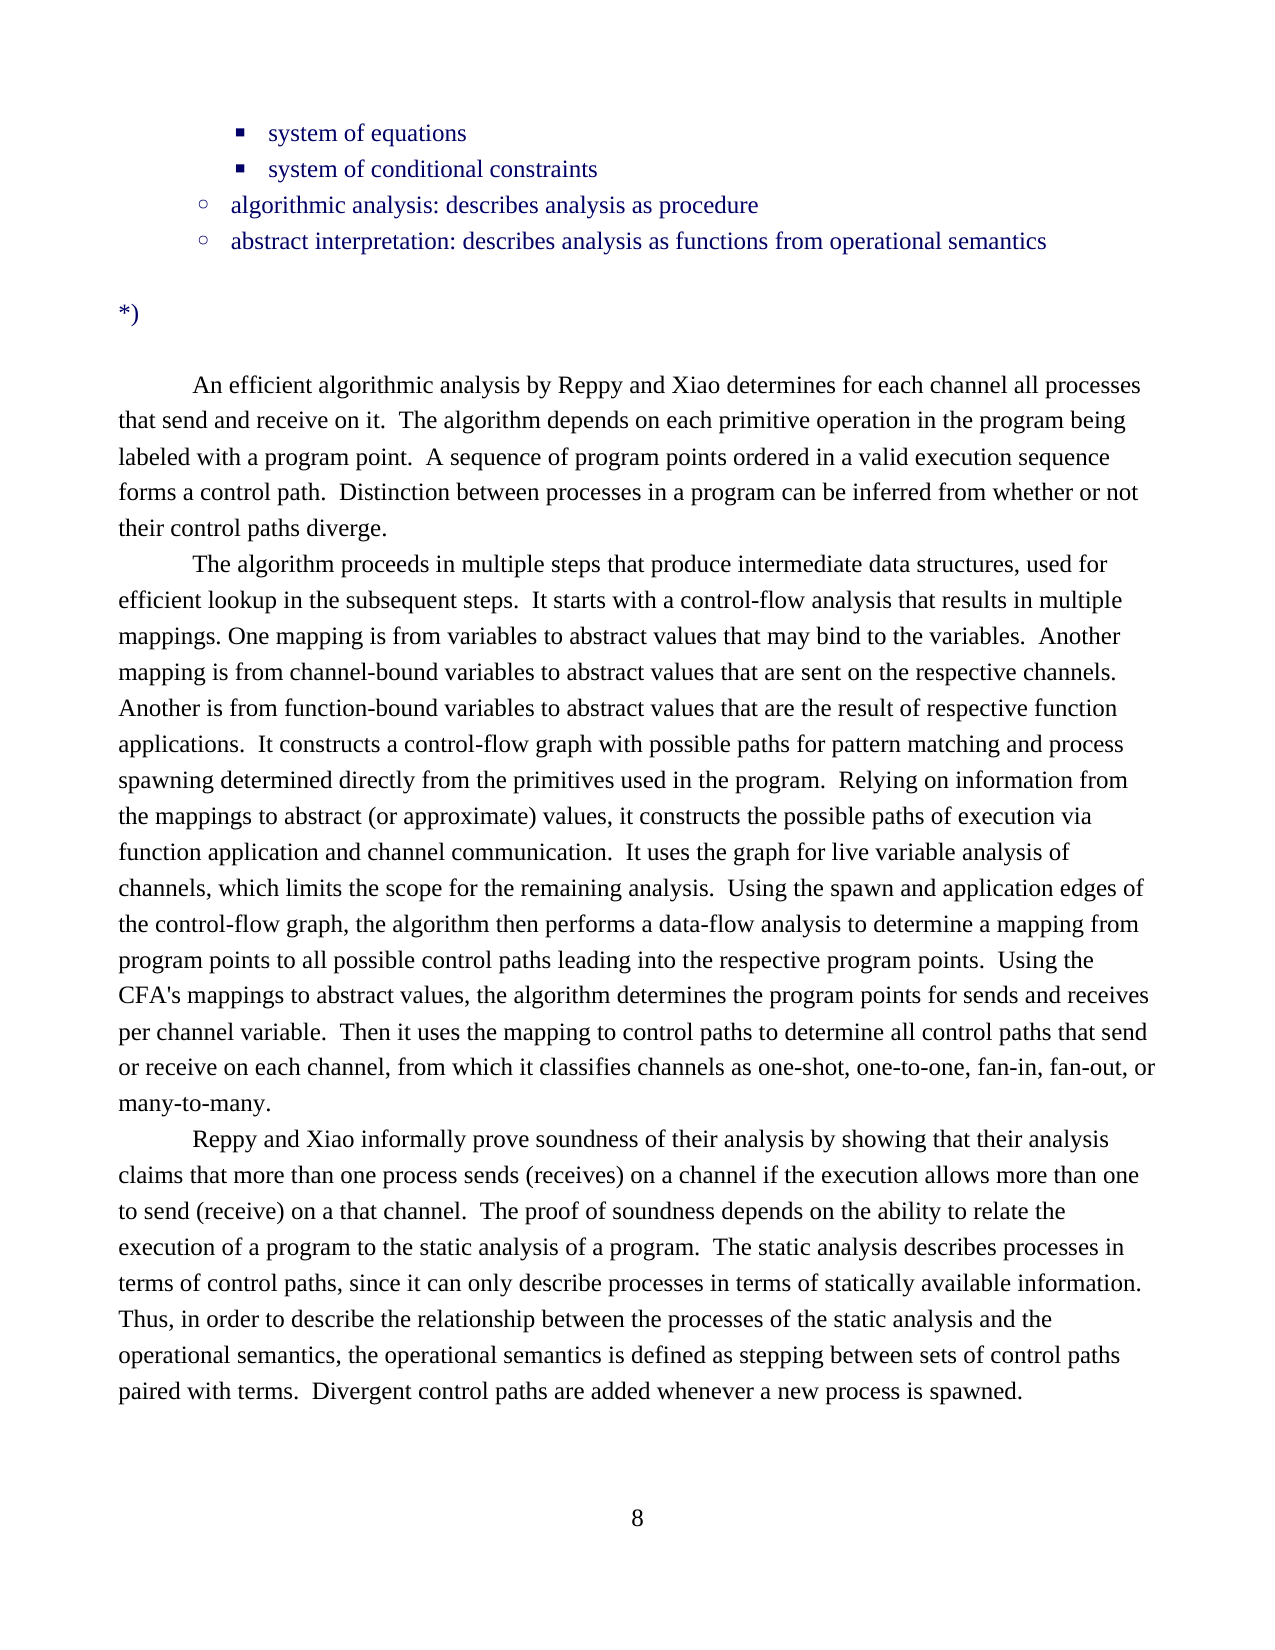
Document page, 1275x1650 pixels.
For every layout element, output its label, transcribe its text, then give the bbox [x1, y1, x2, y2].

text Reppy and Xiao informally prove soundness of their analysis by showing that their analysis claims that more than one process sends (receives) on a channel if the execution allows more than one to send (receive) on a that channel. The proof of soundness depends on the ability to relate the execution of a program to the static analysis of a program. The static analysis describes processes in terms of control paths, since it can only describe processes in terms of statically available information. Thus, in order to describe the relationship between the processes of the static analysis and the operational semantics, the operational semantics is defined as stepping between sets of control paths paired with terms. Divergent control paths are added whenever a new process is spawned. [118, 1124, 1157, 1405]
list abstract interpretation: describes analysis as functions from operational semantics [193, 226, 1157, 255]
text *) [118, 298, 1157, 327]
text The algorithm proceeds in multiple steps that produce intermediate data structures, used for efficient lookup in the subsequent steps. It starts with a control-flow analysis that results in multiple mappings. One mapping is from variables to abstract values that may bind to the variables. Another mapping is from channel-bound variables to abstract values that are sent on the respective channels. Another is from function-bound variables to abstract values that are the result of respective function applications. It constructs a control-flow graph with possible paths for pattern matching and process spawning determined directly from the primitives used in the program. Relying on information from the mappings to abstract (or approximate) values, it constructs the possible paths of execution via function application and channel communication. It uses the graph for live variable analysis of channels, which limits the scope for the remaining analysis. Using the spawn and application edges of the control-flow graph, the algorithm then performs a data-flow analysis to determine a mapping from program points to all possible control paths leading into the respective program points. Using the CFA's mappings to abstract values, the algorithm determines the program points for sends and receives per channel variable. Then it uses the mapping to control paths to determine all control paths that send or receive on each channel, from which it classifies channels as one-shot, one-to-one, fan-in, fan-out, or many-to-many. [118, 549, 1157, 1117]
list system of conditional constraints [231, 154, 1157, 183]
list system of equations [231, 118, 1157, 147]
list algorithmic analysis: describes analysis as procedure [193, 190, 1157, 219]
text An efficient algorithmic analysis by Reppy and Xiao determines for each channel all processes that send and receive on it. The algorithm depends on each primitive operation in the program being labeled with a program point. A sequence of program points ordered in a valid execution sequence forms a control path. Distinction between processes in a program can be inferred from whether or not their control paths diverge. [118, 370, 1157, 542]
